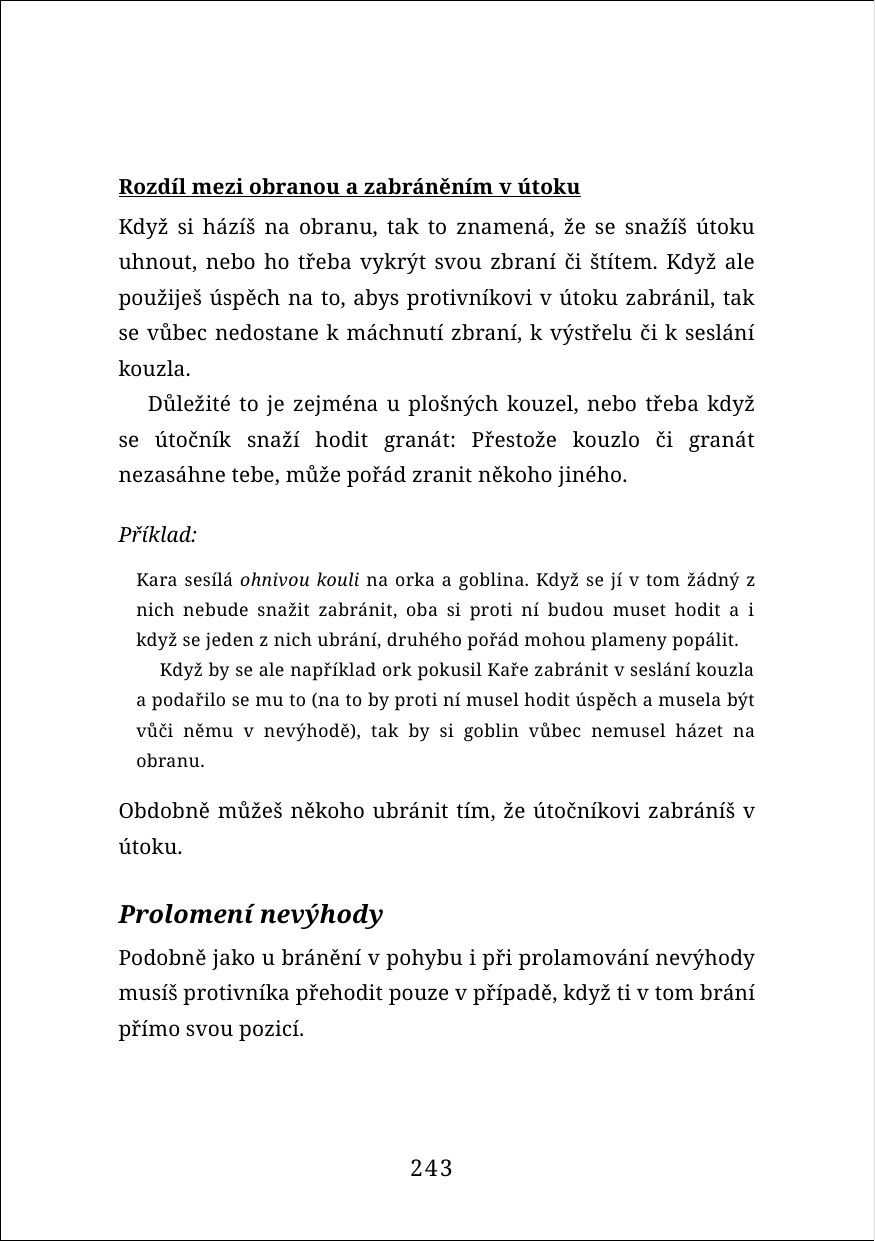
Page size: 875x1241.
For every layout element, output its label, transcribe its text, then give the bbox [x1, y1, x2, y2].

text Podobně jako u bránění v pohybu i při prolamování nevýhody musíš protivníka přehodit pouze v případě, když ti v tom brání přímo svou pozicí. [118, 943, 756, 1042]
subtitle Prolomení nevýhody [118, 897, 756, 931]
text Kara sesílá ohnivou kouli na orka a goblina. Když se jí v tom žádný z nich nebude snažit zabránit, oba si proti ní budou muset hodit a i když se jeden z nich ubrání, druhého pořád mohou plameny popálit. Když by se ale například ork pokusil Kaře zabránit v seslání kouzla a podařilo se mu to (na to by proti ní musel hodit úspěch a musela být vůči němu v nevýhodě), tak by si goblin vůbec nemusel házet na obranu. [136, 567, 756, 772]
subtitle Rozdíl mezi obranou a zabráněním v útoku [118, 172, 756, 200]
text Když si házíš na obranu, tak to znamená, že se snažíš útoku uhnout, nebo ho třeba vykrýt svou zbraní či štítem. Když ale použiješ úspěch na to, abys protivníkovi v útoku zabránil, tak se vůbec nedostane k máchnutí zbraní, k výstřelu či k seslání kouzla. Důležité to je zejména u plošných kouzel, nebo třeba když se útočník snaží hodit granát: Přestože kouzlo či granát nezasáhne tebe, může pořád zranit někoho jiného. [118, 212, 756, 489]
text Příklad: [118, 520, 756, 548]
text Obdobně můžeš někoho ubránit tím, že útočníkovi zabráníš v útoku. [118, 796, 756, 860]
